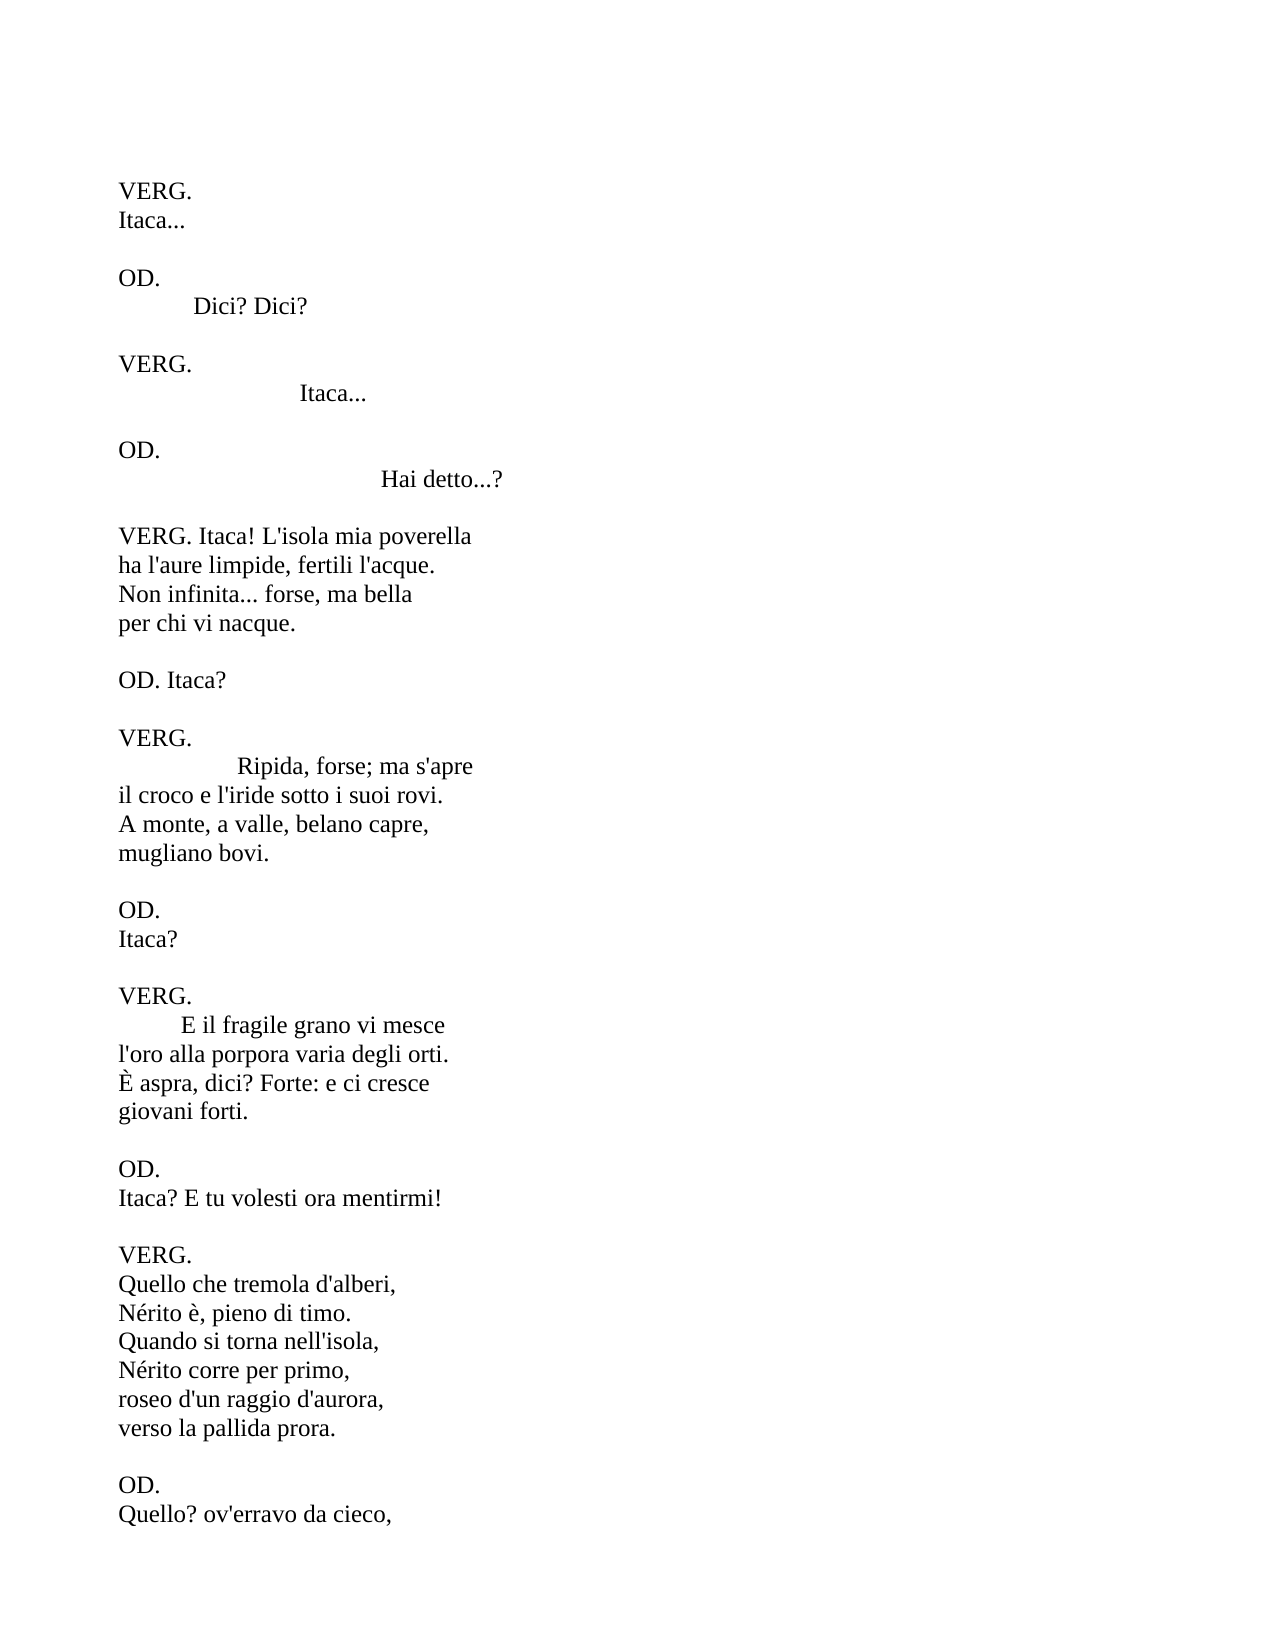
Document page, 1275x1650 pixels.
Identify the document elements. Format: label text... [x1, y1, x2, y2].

text È aspra, dici? Forte: e ci cresce [118, 1068, 1157, 1096]
text Dici? Dici? [118, 291, 1157, 320]
text Nérito è, pieno di timo. [118, 1298, 1157, 1326]
text Itaca? [118, 924, 1157, 953]
text l'oro alla porpora varia degli orti. [118, 1039, 1157, 1068]
text A monte, a valle, belano capre, [118, 809, 1157, 838]
text VERG. [118, 723, 1157, 751]
text Non infinita... forse, ma bella [118, 579, 1157, 608]
text Ripida, forse; ma s'apre [118, 751, 1157, 780]
text VERG. [118, 176, 1157, 205]
text giovani forti. [118, 1096, 1157, 1125]
text Itaca... [118, 205, 1157, 234]
text Hai detto...? [118, 464, 1157, 493]
text OD. [118, 435, 1157, 464]
text OD. [118, 1154, 1157, 1183]
text E il fragile grano vi mesce [118, 1010, 1157, 1039]
text mugliano bovi. [118, 838, 1157, 866]
text OD. [118, 263, 1157, 291]
text OD. [118, 895, 1157, 924]
text ha l'aure limpide, fertili l'acque. [118, 550, 1157, 579]
text roseo d'un raggio d'aurora, [118, 1384, 1157, 1413]
text per chi vi nacque. [118, 608, 1157, 636]
text verso la pallida prora. [118, 1413, 1157, 1441]
text Nérito corre per primo, [118, 1355, 1157, 1384]
text Quando si torna nell'isola, [118, 1326, 1157, 1355]
text Itaca? E tu volesti ora mentirmi! [118, 1183, 1157, 1211]
text OD. [118, 1470, 1157, 1499]
text VERG. [118, 349, 1157, 378]
text il croco e l'iride sotto i suoi rovi. [118, 780, 1157, 809]
text OD. Itaca? [118, 665, 1157, 694]
text VERG. [118, 981, 1157, 1010]
text Itaca... [118, 378, 1157, 406]
text VERG. Itaca! L'isola mia poverella [118, 521, 1157, 550]
text Quello? ov'erravo da cieco, [118, 1499, 1157, 1528]
text VERG. [118, 1240, 1157, 1269]
text Quello che tremola d'alberi, [118, 1269, 1157, 1298]
